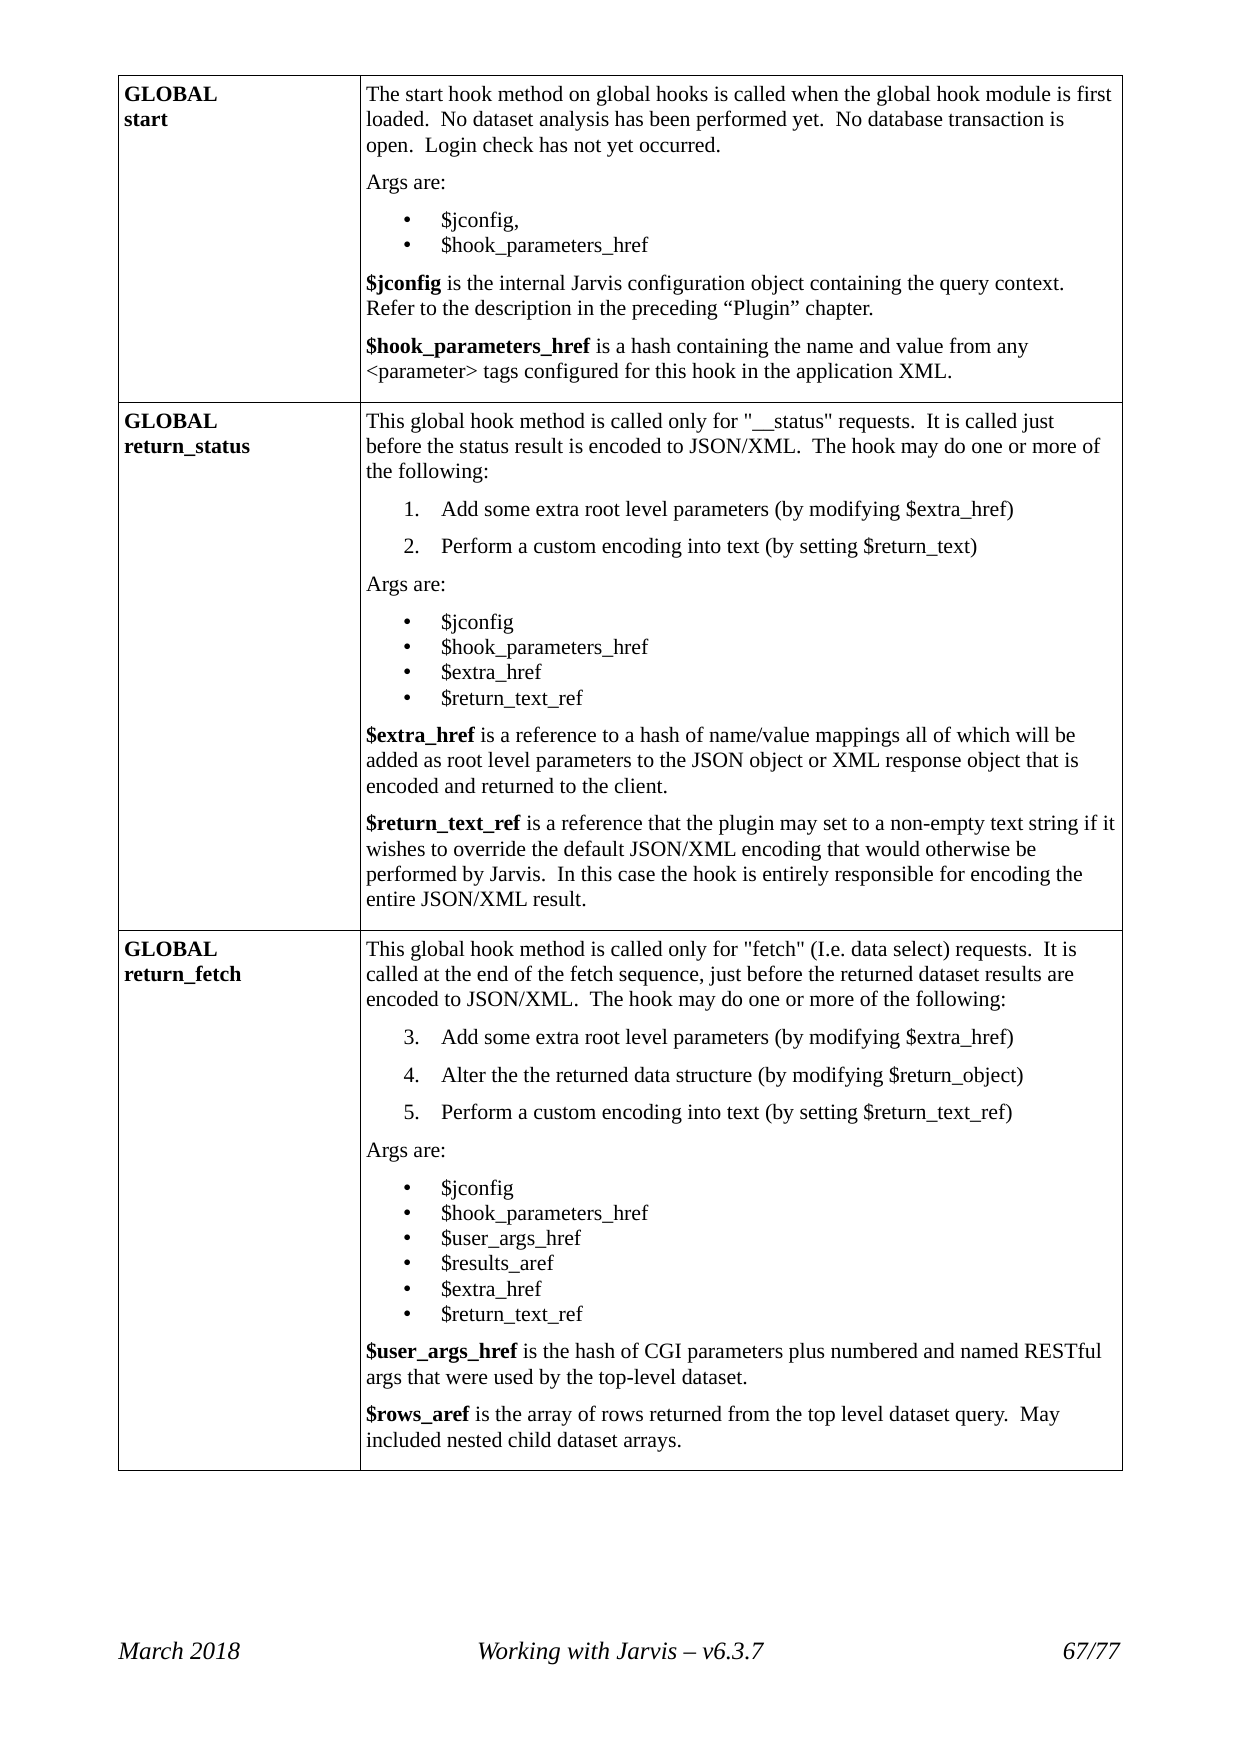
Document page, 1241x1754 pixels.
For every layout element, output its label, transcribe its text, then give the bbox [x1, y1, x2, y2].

table_cell This global hook method is called only for "__status" requests. It is called just before the status result is encoded to JSON/XML. The hook may do one or more of the following: Add some extra root level parameters (by modifying $extra_href) Perform a custom encoding into text (by setting $return_text) Args are: $jconfig $hook_parameters_href $extra_href $return_text_ref $extra_href is a reference to a hash of name/value mappings all of which will be added as root level parameters to the JSON object or XML response object that is encoded and returned to the client. $return_text_ref is a reference that the plugin may set to a non-empty text string if it wishes to override the default JSON/XML encoding that would otherwise be performed by Jarvis. In this case the hook is entirely responsible for encoding the entire JSON/XML result. [361, 403, 1122, 929]
table_cell The start hook method on global hooks is called when the global hook module is first loaded. No dataset analysis has been performed yet. No database transaction is open. Login check has not yet occurred. Args are: $jconfig, $hook_parameters_href $jconfig is the internal Jarvis configuration object containing the query context. Refer to the description in the preceding “Plugin” chapter. $hook_parameters_href is a hash containing the name and value from any <parameter> tags configured for this hook in the application XML. [361, 76, 1122, 401]
table_cell GLOBAL return_status [119, 403, 360, 929]
table_cell GLOBAL start [119, 76, 360, 401]
table_cell This global hook method is called only for "fetch" (I.e. data select) requests. It is called at the end of the fetch sequence, just before the returned dataset results are encoded to JSON/XML. The hook may do one or more of the following: Add some extra root level parameters (by modifying $extra_href) Alter the the returned data structure (by modifying $return_object) Perform a custom encoding into text (by setting $return_text_ref) Args are: $jconfig $hook_parameters_href $user_args_href $results_aref $extra_href $return_text_ref $user_args_href is the hash of CGI parameters plus numbered and named RESTful args that were used by the top-level dataset. $rows_aref is the array of rows returned from the top level dataset query. May included nested child dataset arrays. [361, 931, 1122, 1470]
table_cell GLOBAL return_fetch [119, 931, 360, 1470]
